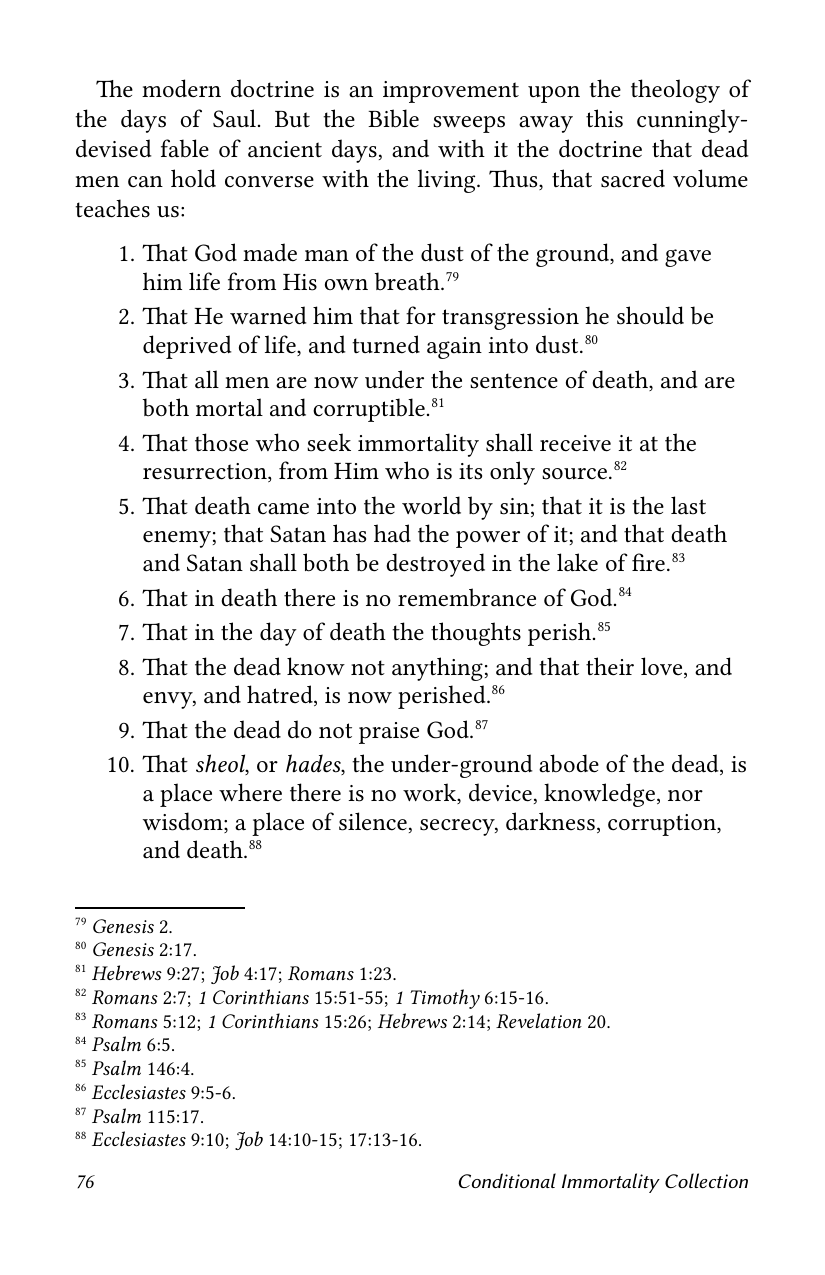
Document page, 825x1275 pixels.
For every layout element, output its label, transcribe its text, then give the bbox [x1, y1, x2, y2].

list Genesis 2. [75, 914, 750, 938]
list That God made man of the dust of the ground, and gave him life from His own breath. [135, 239, 750, 297]
list That He warned him that for transgression he should be deprived of life, and turned again into dust. [135, 303, 750, 360]
list That the dead do not praise God. [135, 716, 750, 744]
list Psalm 146:4. [75, 1057, 750, 1081]
list Ecclesiastes 9:5-6. [75, 1081, 750, 1104]
list Genesis 2:17. [75, 938, 750, 962]
text The modern doctrine is an improvement upon the theology of the days of Saul. But the Bible sweeps away this cunningly-devised fable of ancient days, and with it the doctrine that dead men can hold converse with the living. Thus, that sacred volume teaches us: [75, 75, 750, 223]
list Hebrews 9:27; Job 4:17; Romans 1:23. [75, 962, 750, 986]
list That sheol, or hades, the under-ground abode of the dead, is a place where there is no work, device, knowledge, nor wisdom; a place of silence, secrecy, darkness, corruption, and death. [135, 751, 750, 865]
list Ecclesiastes 9:10; Job 14:10-15; 17:13-16. [75, 1128, 750, 1152]
list That in death there is no remembrance of God. [135, 584, 750, 612]
list Psalm 6:5. [75, 1033, 750, 1057]
list That in the day of death the thoughts perish. [135, 618, 750, 647]
list Romans 5:12; 1 Corinthians 15:26; Hebrews 2:14; Revelation 20. [75, 1009, 750, 1033]
list That the dead know not anything; and that their love, and envy, and hatred, is now perished. [135, 653, 750, 710]
list That all men are now under the sentence of death, and are both mortal and corruptible. [135, 366, 750, 423]
list That death came into the world by sin; that it is the last enemy; that Satan has had the power of it; and that death and Satan shall both be destroyed in the lake of fire. [135, 492, 750, 578]
list That those who seek immortality shall receive it at the resurrection, from Him who is its only source. [135, 429, 750, 486]
list Romans 2:7; 1 Corinthians 15:51-55; 1 Timothy 6:15-16. [75, 986, 750, 1009]
list Psalm 115:17. [75, 1104, 750, 1128]
